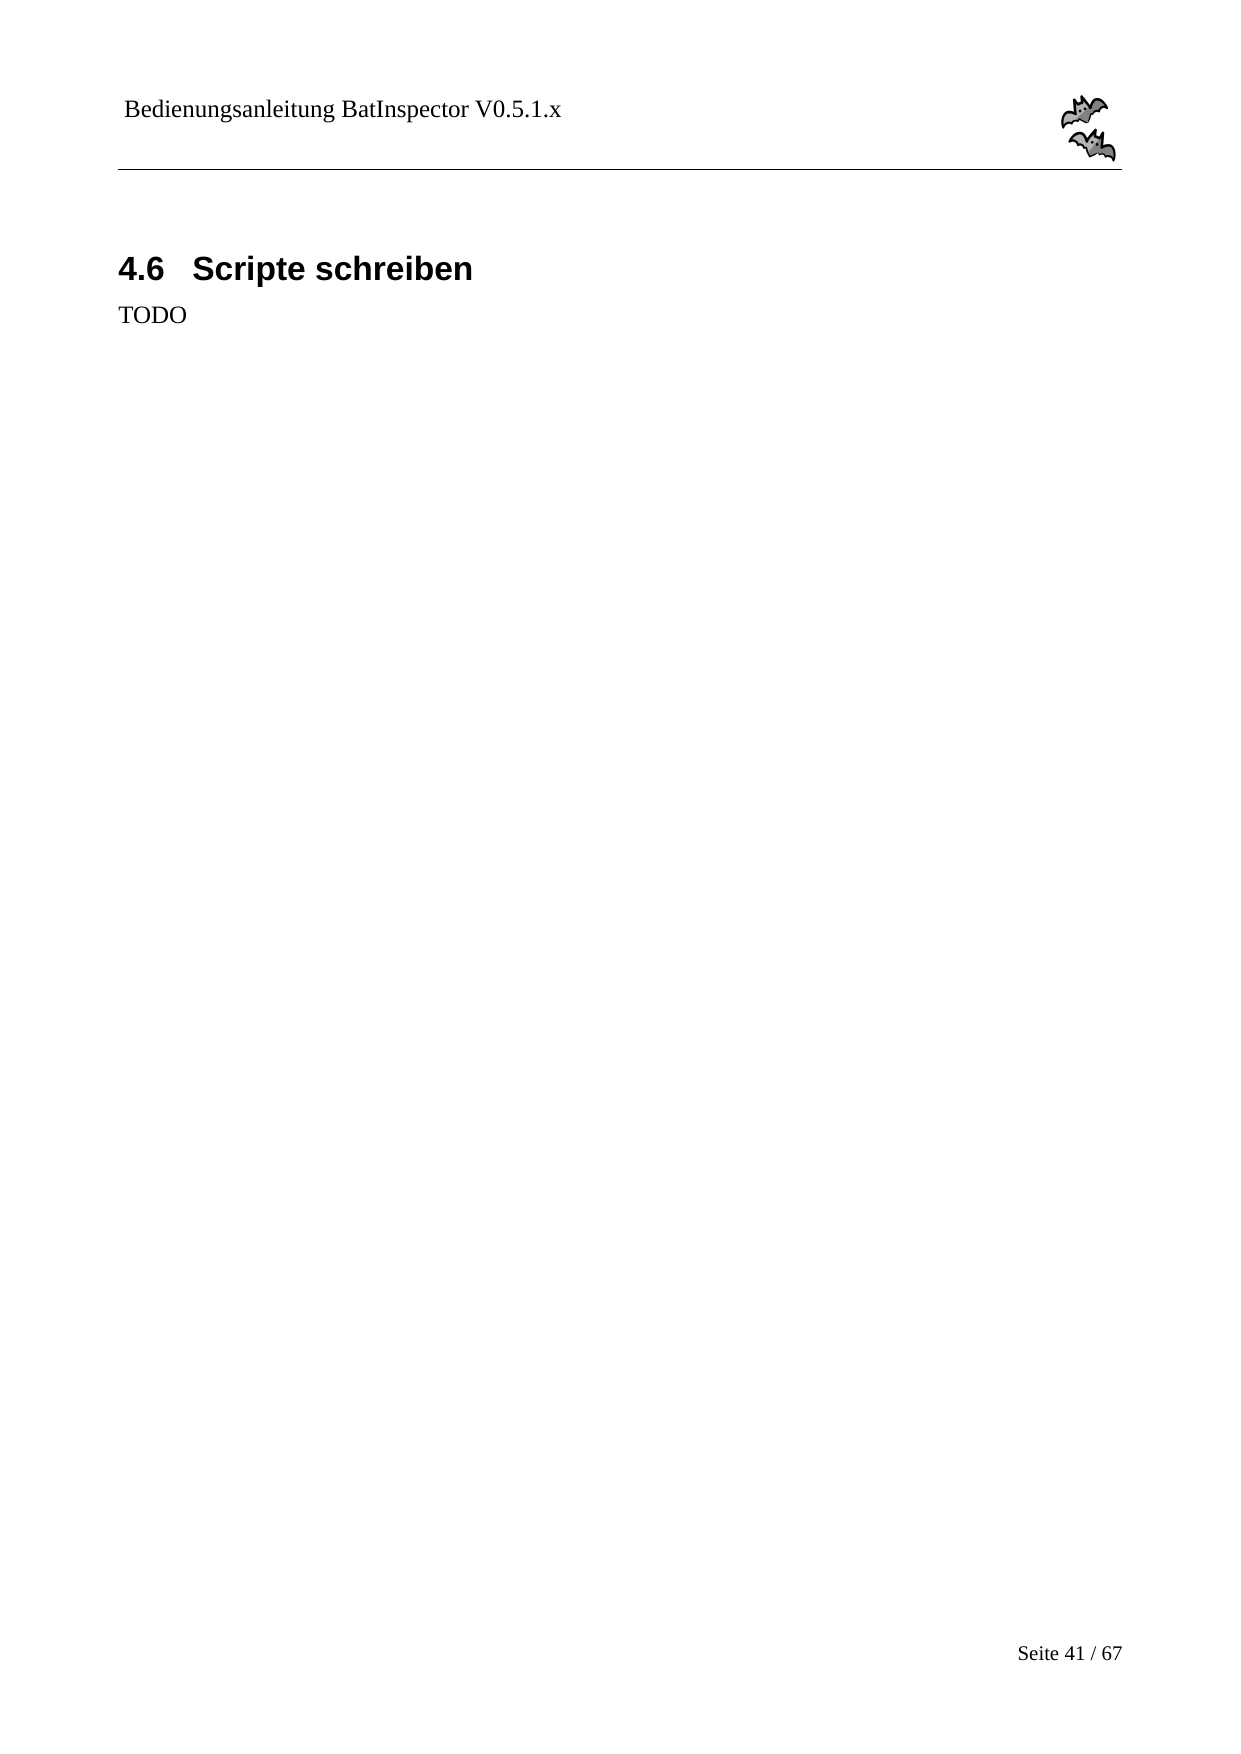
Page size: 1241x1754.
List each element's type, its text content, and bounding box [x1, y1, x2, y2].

picture [1057, 95, 1120, 162]
subtitle Scripte schreiben [118, 249, 1122, 288]
text TODO [118, 300, 1122, 329]
